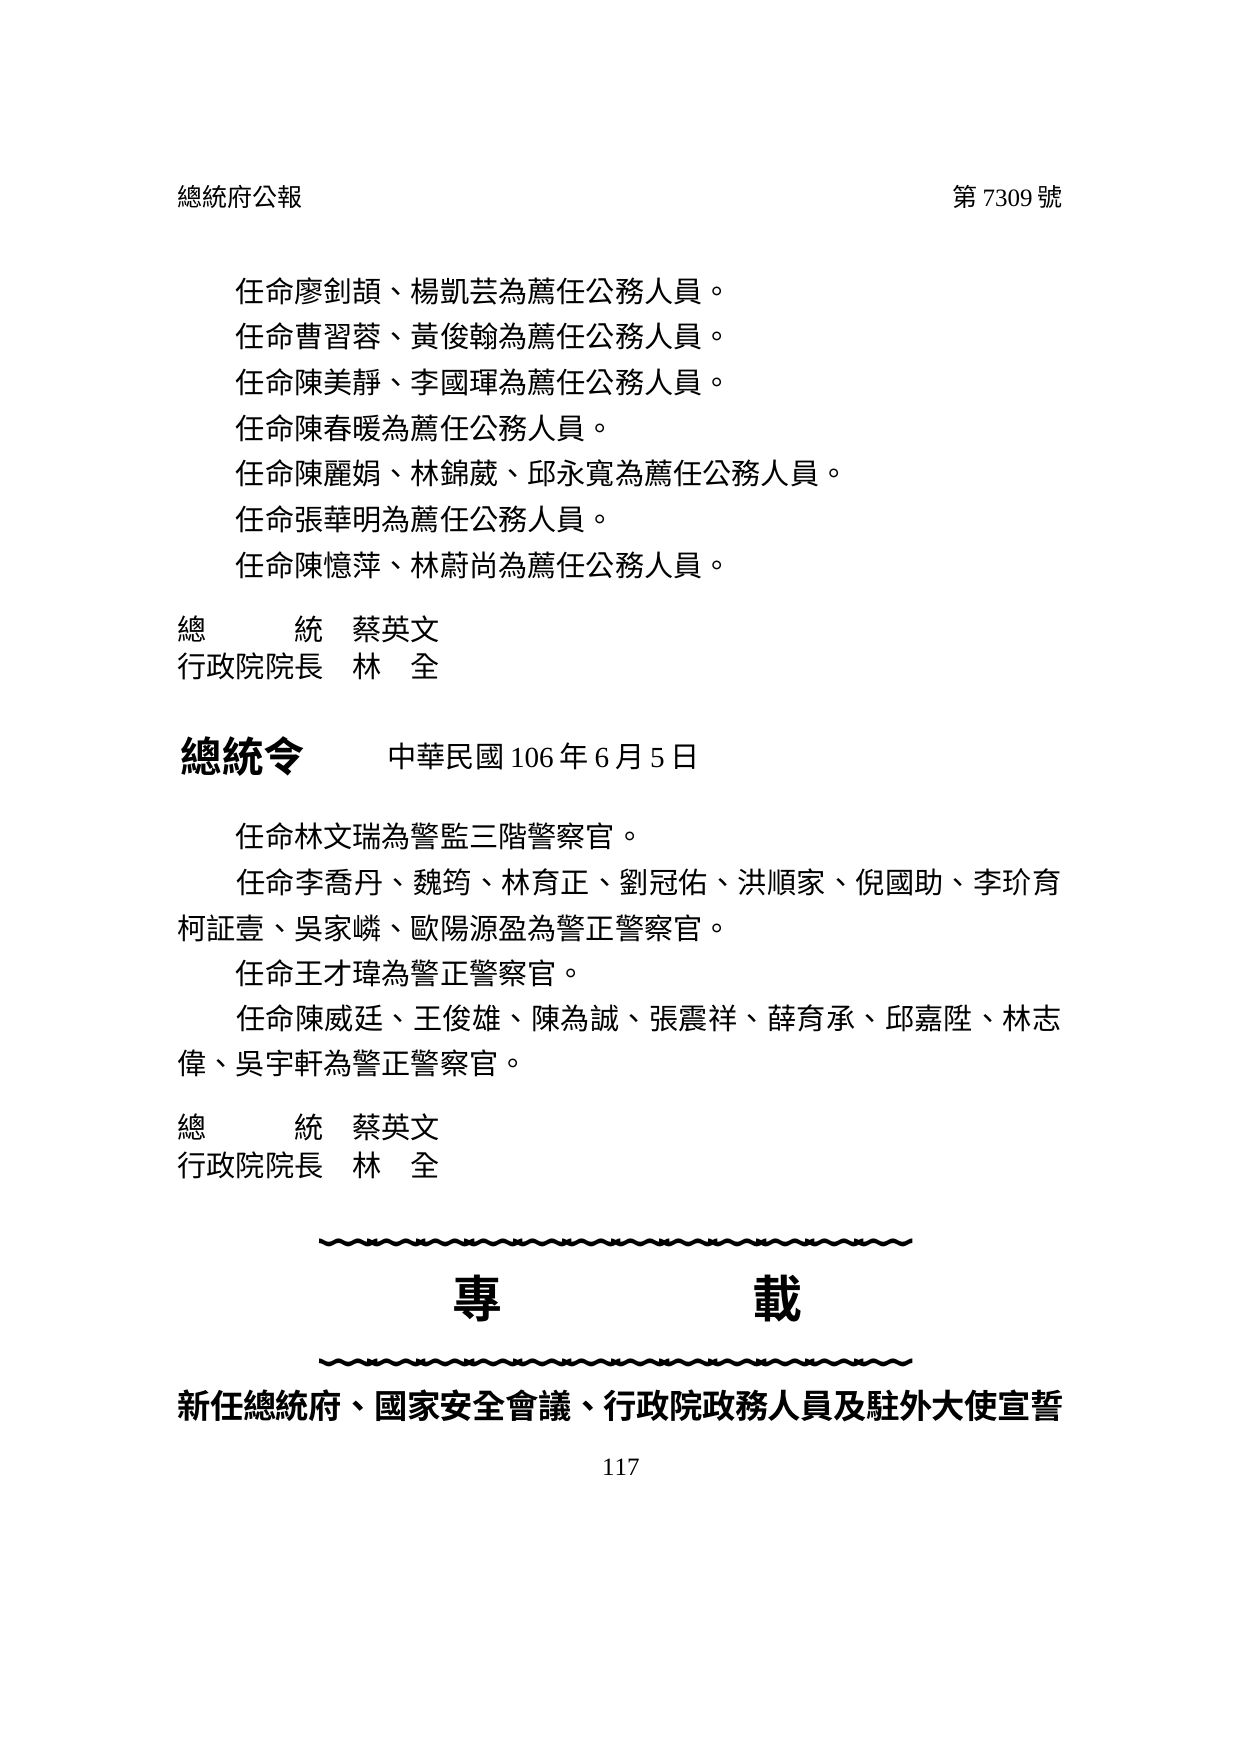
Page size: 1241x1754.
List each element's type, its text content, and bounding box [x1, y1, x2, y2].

text 任命陳春暖為薦任公務人員。 [177, 403, 1064, 448]
text 行政院院長 林 全 [177, 648, 1064, 685]
text 專 載 [192, 1271, 1064, 1329]
text 任命陳美靜、李國琿為薦任公務人員。 [177, 357, 1064, 403]
text 任命王才瑋為警正警察官。 [177, 948, 1064, 994]
text 總 統 蔡英文 [177, 1108, 1064, 1146]
text 任命陳憶萍、林蔚尚為薦任公務人員。 [177, 539, 1064, 585]
text 任命林文瑞為警監三階警察官。 [177, 811, 1064, 857]
text 任命陳麗娟、林錦葳、邱永寬為薦任公務人員。 [177, 448, 1064, 494]
text 任命陳威廷、王俊雄、陳為誠、張震祥、薛育承、邱嘉陞、林志偉、吳宇軒為警正警察官。 [177, 994, 1064, 1083]
table_header 總統令 [177, 710, 384, 799]
text 總 統 蔡英文 [177, 610, 1064, 648]
text 行政院院長 林 全 [177, 1146, 1064, 1183]
text 任命李喬丹、魏筠、林育正、劉冠佑、洪順家、倪國助、李玠育、柯証壹、吳家嶙、歐陽源盈為警正警察官。 [177, 857, 1064, 948]
text 任命廖釗頡、楊凱芸為薦任公務人員。 [177, 266, 1064, 311]
text ﹏﹏﹏﹏﹏﹏﹏﹏﹏﹏﹏﹏ [177, 1342, 1064, 1367]
text 新任總統府、國家安全會議、行政院政務人員及駐外大使宣誓 [177, 1379, 1064, 1429]
text 任命張華明為薦任公務人員。 [177, 494, 1064, 539]
text ﹏﹏﹏﹏﹏﹏﹏﹏﹏﹏﹏﹏ [177, 1221, 1064, 1246]
text 任命曹習蓉、黃俊翰為薦任公務人員。 [177, 311, 1064, 357]
table_header 中華民國106年6月5日 [384, 710, 880, 799]
